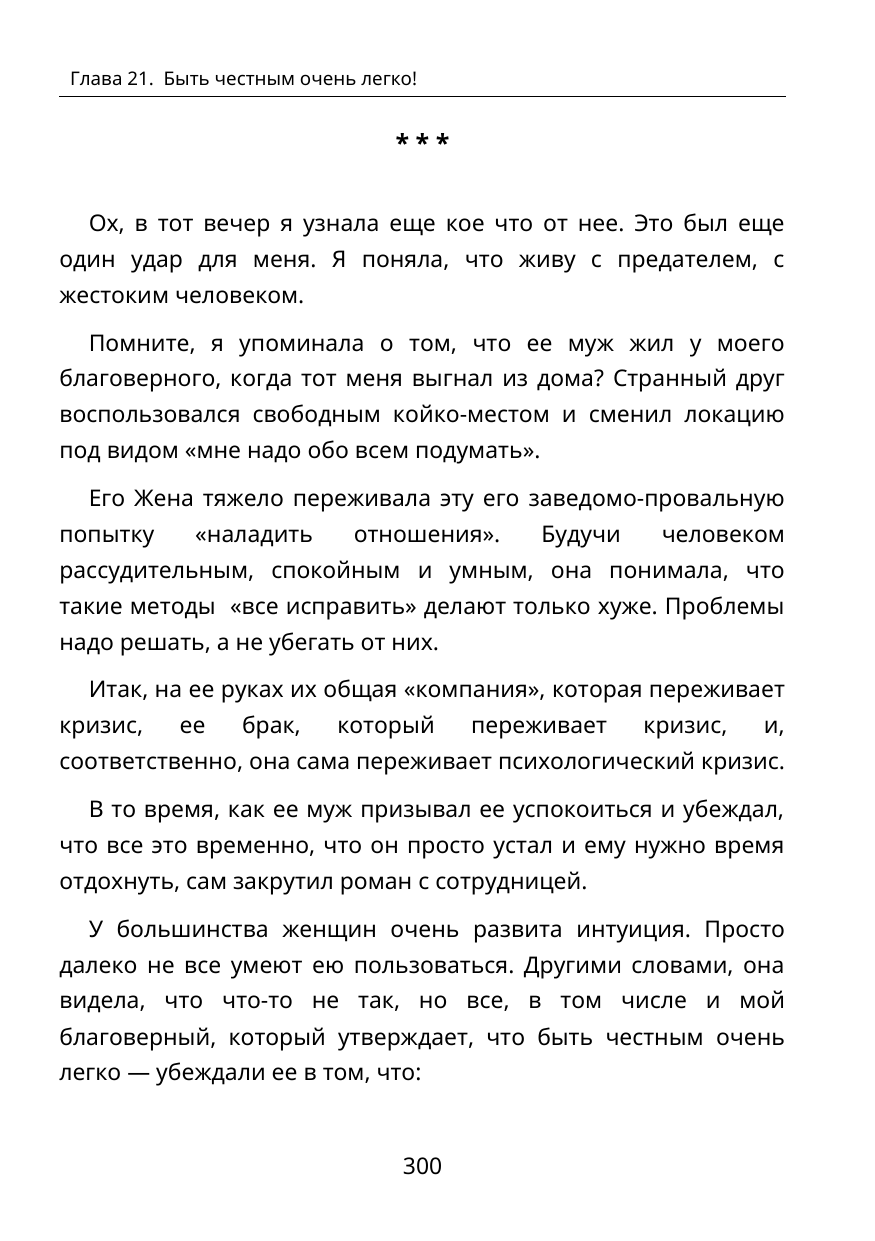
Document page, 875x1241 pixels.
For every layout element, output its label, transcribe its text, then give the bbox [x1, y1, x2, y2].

text У большинства женщин очень развита интуиция. Просто далеко не все умеют ею пользоваться. Другими словами, она видела, что что-то не так, но все, в том числе и мой благоверный, который утверждает, что быть честным очень легко — убеждали ее в том, что: [59, 913, 786, 1088]
text Его Жена тяжело переживала эту его заведомо-провальную попытку «наладить отношения». Будучи человеком рассудительным, спокойным и умным, она понимала, что такие методы «все исправить» делают только хуже. Проблемы надо решать, а не убегать от них. [59, 482, 786, 657]
text Ох, в тот вечер я узнала еще кое что от нее. Это был еще один удар для меня. Я поняла, что живу с предателем, с жестоким человеком. [59, 207, 786, 310]
text В то время, как ее муж призывал ее успокоиться и убеждал, что все это временно, что он просто устал и ему нужно время отдохнуть, сам закрутил роман с сотрудницей. [59, 793, 786, 896]
subtitle * * * [59, 126, 786, 160]
text Помните, я упоминала о том, что ее муж жил у моего благоверного, когда тот меня выгнал из дома? Странный друг воспользовался свободным койко-местом и сменил локацию под видом «мне надо обо всем подумать». [59, 326, 786, 466]
text Итак, на ее руках их общая «компания», которая переживает кризис, ее брак, который переживает кризис, и, соответственно, она сама переживает психологический кризис. [59, 673, 786, 777]
